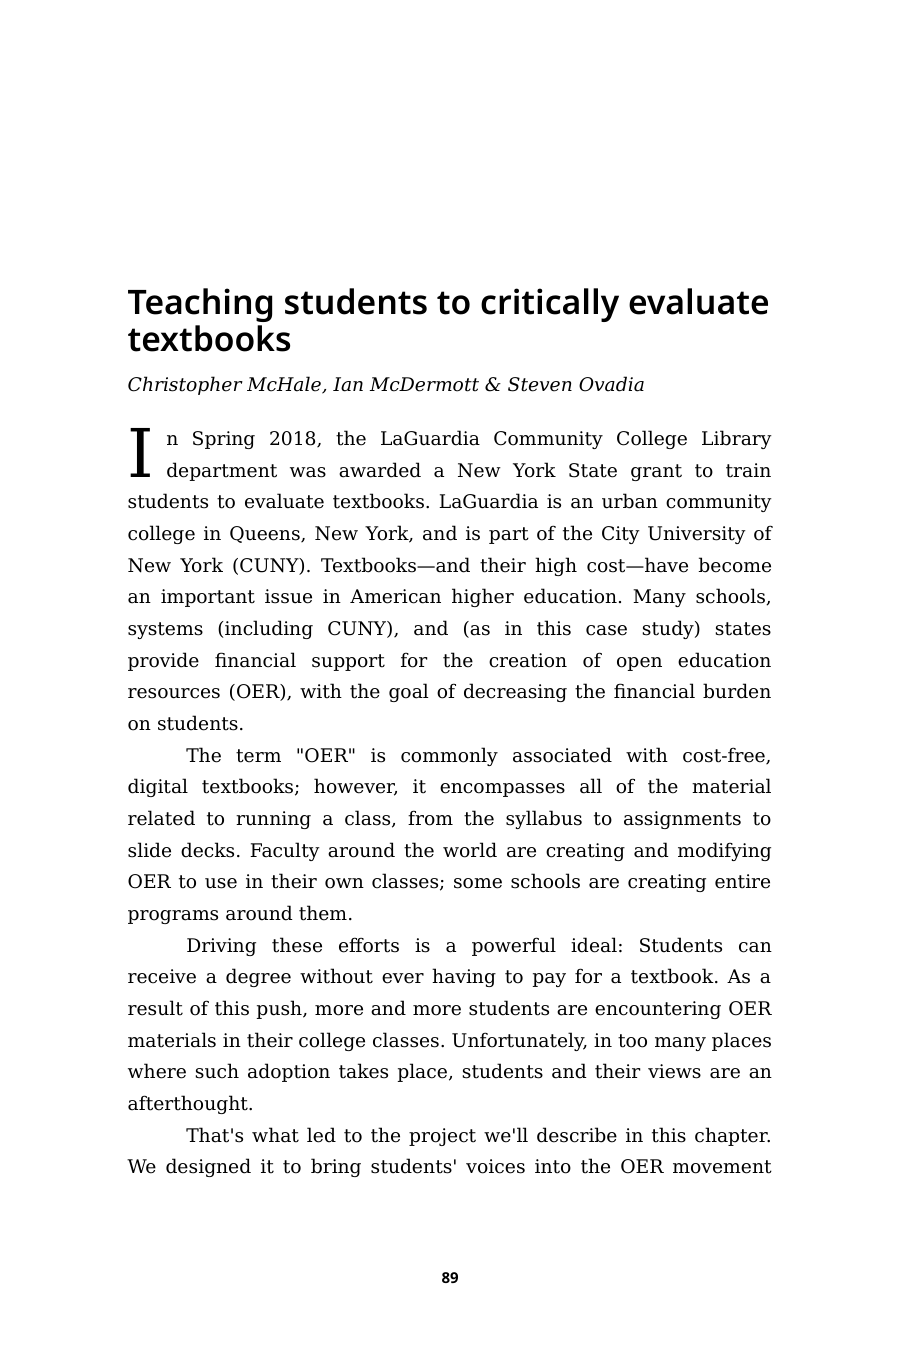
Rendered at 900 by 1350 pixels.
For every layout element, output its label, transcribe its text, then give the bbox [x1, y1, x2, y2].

text In Spring 2018, the LaGuardia Community College Library department was awarded a New York State grant to train students to evaluate textbooks. LaGuardia is an urban community college in Queens, New York, and is part of the City University of New York (CUNY). Textbooks—and their high cost—have become an important issue in American higher education. Many schools, systems (including CUNY), and (as in this case study) states provide financial support for the creation of open education resources (OER), with the goal of decreasing the financial burden on students. [127, 428, 772, 735]
text Christopher McHale, Ian McDermott & Steven Ovadia [127, 374, 772, 396]
subtitle Teaching students to critically evaluate textbooks [127, 283, 772, 361]
text That's what led to the project we'll describe in this chapter. We designed it to bring students' voices into the OER movement [127, 1125, 772, 1178]
text Driving these efforts is a powerful ideal: Students can receive a degree without ever having to pay for a textbook. As a result of this push, more and more students are encountering OER materials in their college classes. Unfortunately, in too many places where such adoption takes place, students and their views are an afterthought. [127, 935, 772, 1115]
text The term "OER" is commonly associated with cost-free, digital textbooks; however, it encompasses all of the material related to running a class, from the syllabus to assignments to slide decks. Faculty around the world are creating and modifying OER to use in their own classes; some schools are creating entire programs around them. [127, 745, 772, 925]
